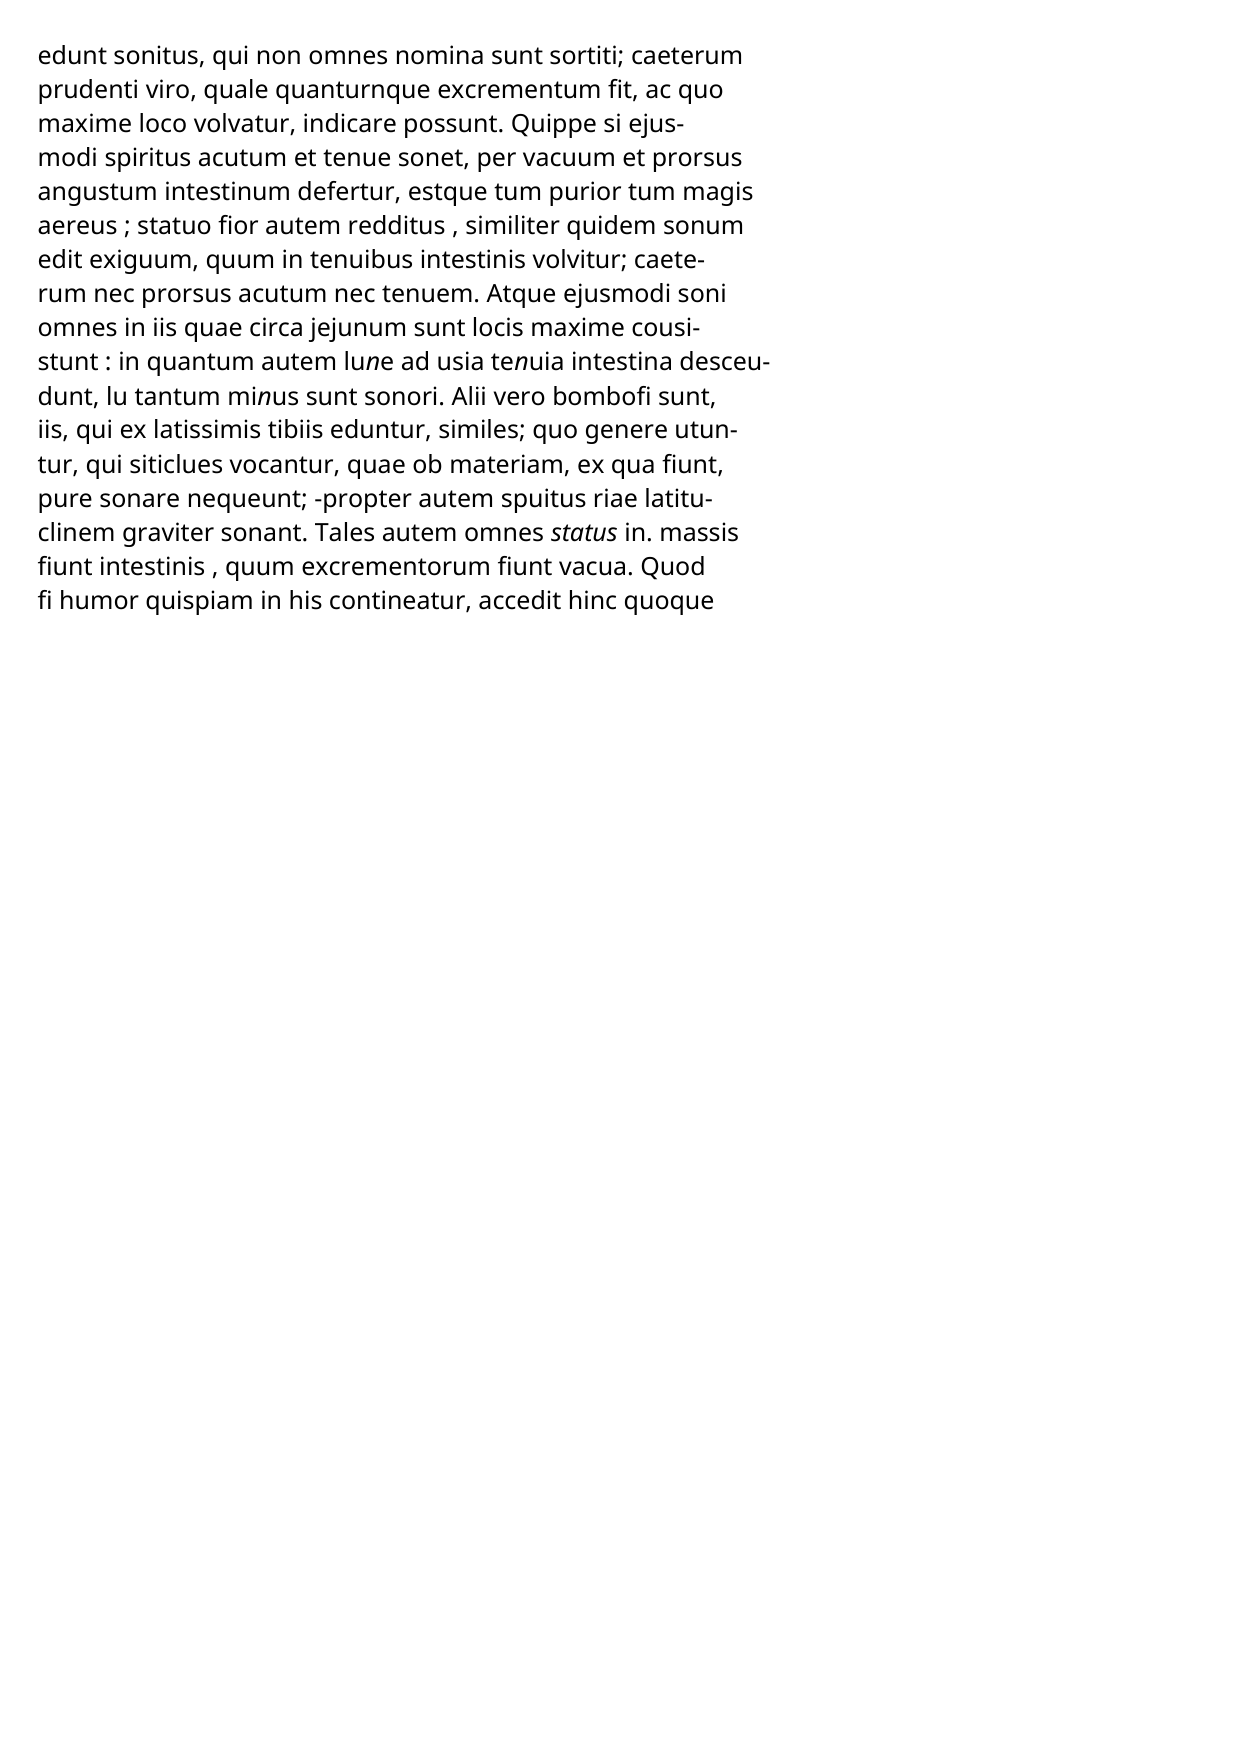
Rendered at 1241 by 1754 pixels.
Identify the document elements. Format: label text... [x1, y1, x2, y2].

text edunt sonitus, qui non omnes nomina sunt sortiti; caeterum prudenti viro, quale quanturnque excrementum fit, ac quo maxime loco volvatur, indicare possunt. Quippe si ejus- modi spiritus acutum et tenue sonet, per vacuum et prorsus angustum intestinum defertur, estque tum purior tum magis aereus ; statuo fior autem redditus , similiter quidem sonum edit exiguum, quum in tenuibus intestinis volvitur; caete- rum nec prorsus acutum nec tenuem. Atque ejusmodi soni omnes in iis quae circa jejunum sunt locis maxime cousi- stunt : in quantum autem lune ad usia tenuia intestina desceu- dunt, lu tantum minus sunt sonori. Alii vero bombofi sunt, iis, qui ex latissimis tibiis eduntur, similes; quo genere utun- tur, qui siticlues vocantur, quae ob materiam, ex qua fiunt, pure sonare nequeunt; -propter autem spuitus riae latitu- clinem graviter sonant. Tales autem omnes status in. massis fiunt intestinis , quum excrementorum fiunt vacua. Quod fi humor quispiam in his contineatur, accedit hinc quoque [37, 37, 1203, 617]
